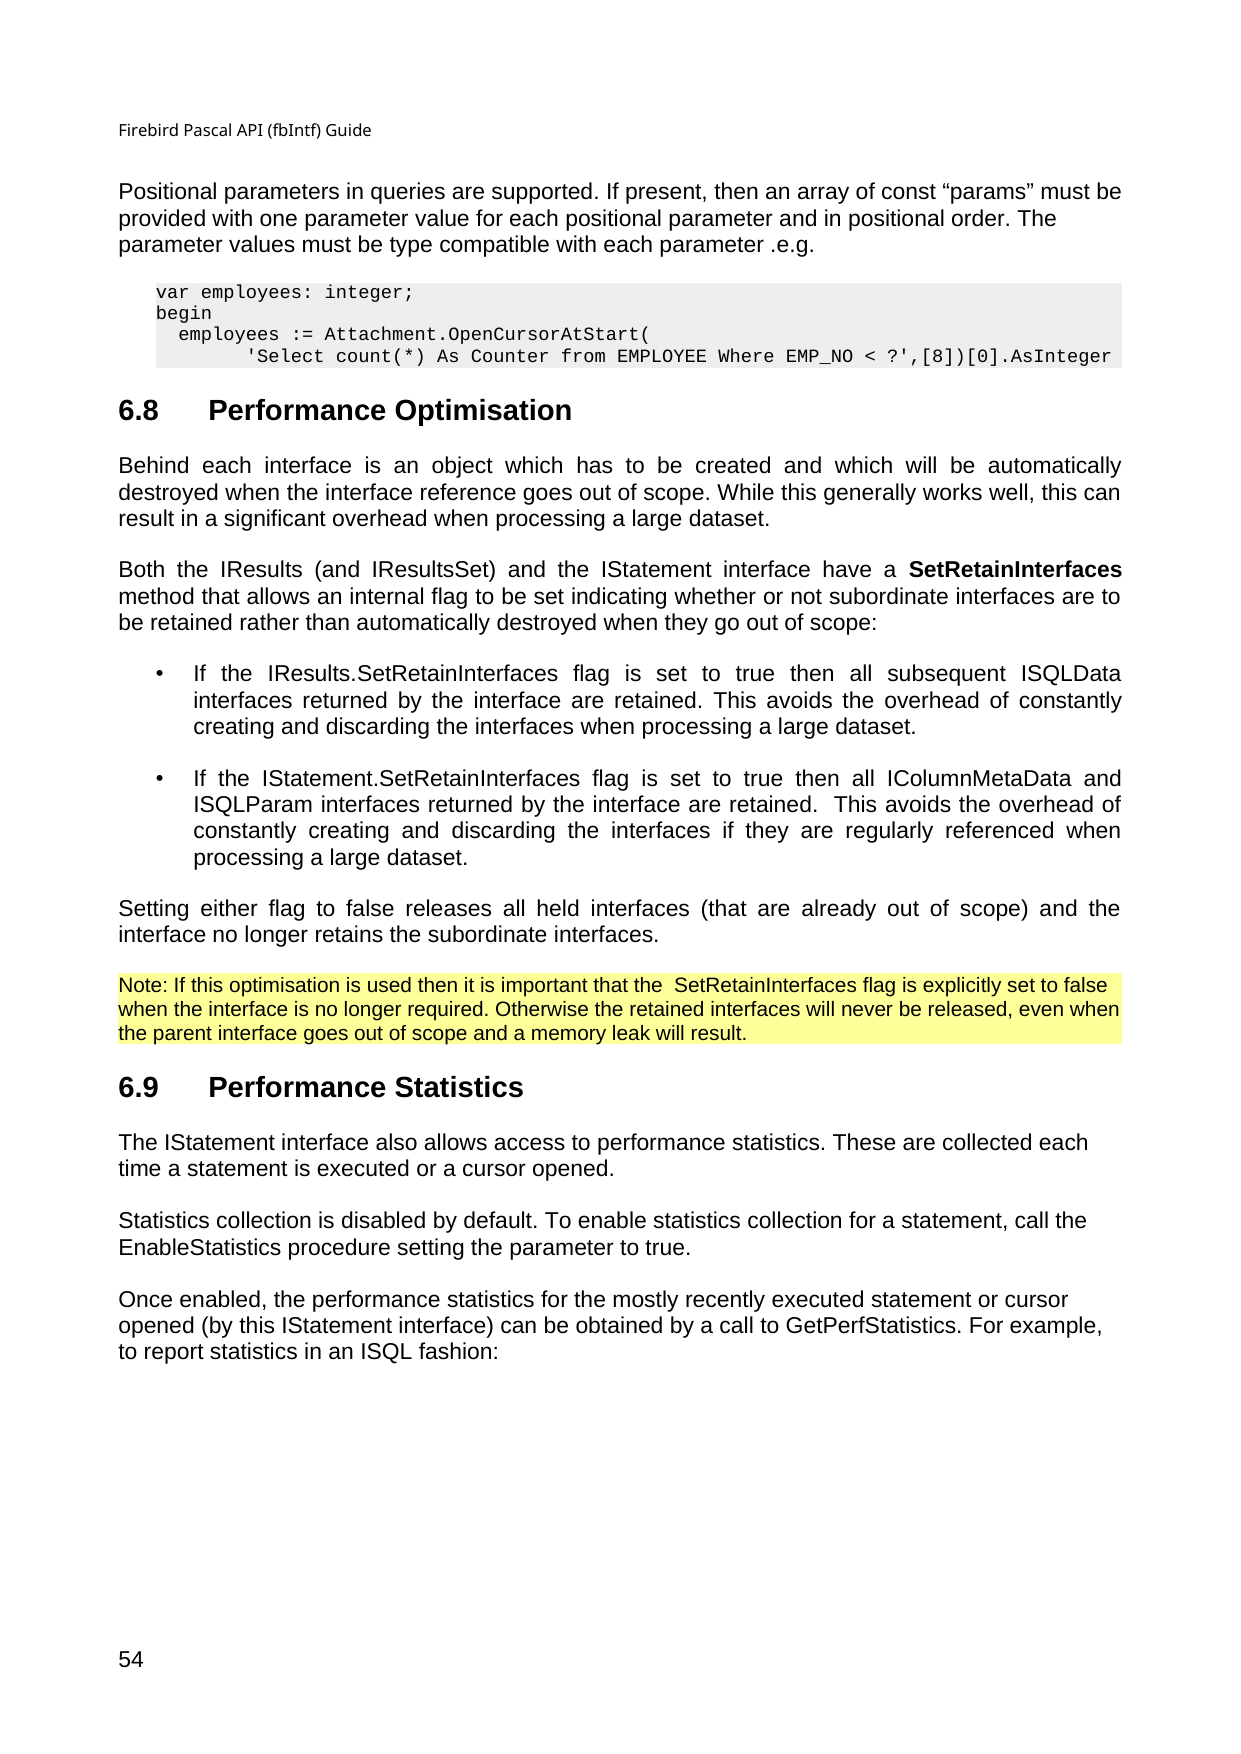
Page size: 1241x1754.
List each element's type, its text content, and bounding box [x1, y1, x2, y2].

text var employees: integer; [156, 283, 1122, 304]
list If the IStatement.SetRetainInterfaces flag is set to true then all IColumnMetaData and ISQLParam interfaces returned by the interface are retained. This avoids the overhead of constantly creating and discarding the interfaces if they are regularly referenced when processing a large dataset. [156, 764, 1122, 870]
text Note: If this optimisation is used then it is important that the SetRetainInterfaces flag is explicitly set to false when the interface is no longer required. Otherwise the retained interfaces will never be released, even when the parent interface goes out of scope and a memory leak will result. [118, 973, 1122, 1044]
text employees := Attachment.OpenCursorAtStart( [156, 325, 1122, 346]
text Positional parameters in queries are supported. If present, then an array of const “params” must be provided with one parameter value for each positional parameter and in positional order. The parameter values must be type compatible with each parameter .e.g. [118, 178, 1122, 257]
text Once enabled, the performance statistics for the mostly recently executed statement or cursor opened (by this IStatement interface) can be obtained by a call to GetPerfStatistics. For example, to report statistics in an ISQL fashion: [118, 1286, 1122, 1364]
text Statistics collection is disabled by default. To enable statistics collection for a statement, call the EnableStatistics procedure setting the parameter to true. [118, 1207, 1122, 1260]
text 'Select count(*) As Counter from EMPLOYEE Where EMP_NO < ?',[8])[0].AsInteger [156, 346, 1122, 368]
text Setting either flag to false releases all held interfaces (that are already out of scope) and the interface no longer retains the subordinate interfaces. [118, 895, 1122, 948]
list If the IResults.SetRetainInterfaces flag is set to true then all subsequent ISQLData interfaces returned by the interface are retained. This avoids the overhead of constantly creating and discarding the interfaces when processing a large dataset. [156, 660, 1122, 739]
text Behind each interface is an object which has to be created and which will be automatically destroyed when the interface reference goes out of scope. While this generally works well, this can result in a significant overhead when processing a large dataset. [118, 452, 1122, 531]
subtitle Performance Optimisation [118, 393, 1122, 427]
text The IStatement interface also allows access to performance statistics. These are collected each time a statement is executed or a cursor opened. [118, 1129, 1122, 1182]
subtitle Performance Statistics [118, 1070, 1122, 1103]
text begin [156, 304, 1122, 325]
text Both the IResults (and IResultsSet) and the IStatement interface have a SetRetainInterfaces method that allows an internal flag to be set indicating whether or not subordinate interfaces are to be retained rather than automatically destroyed when they go out of scope: [118, 556, 1122, 635]
